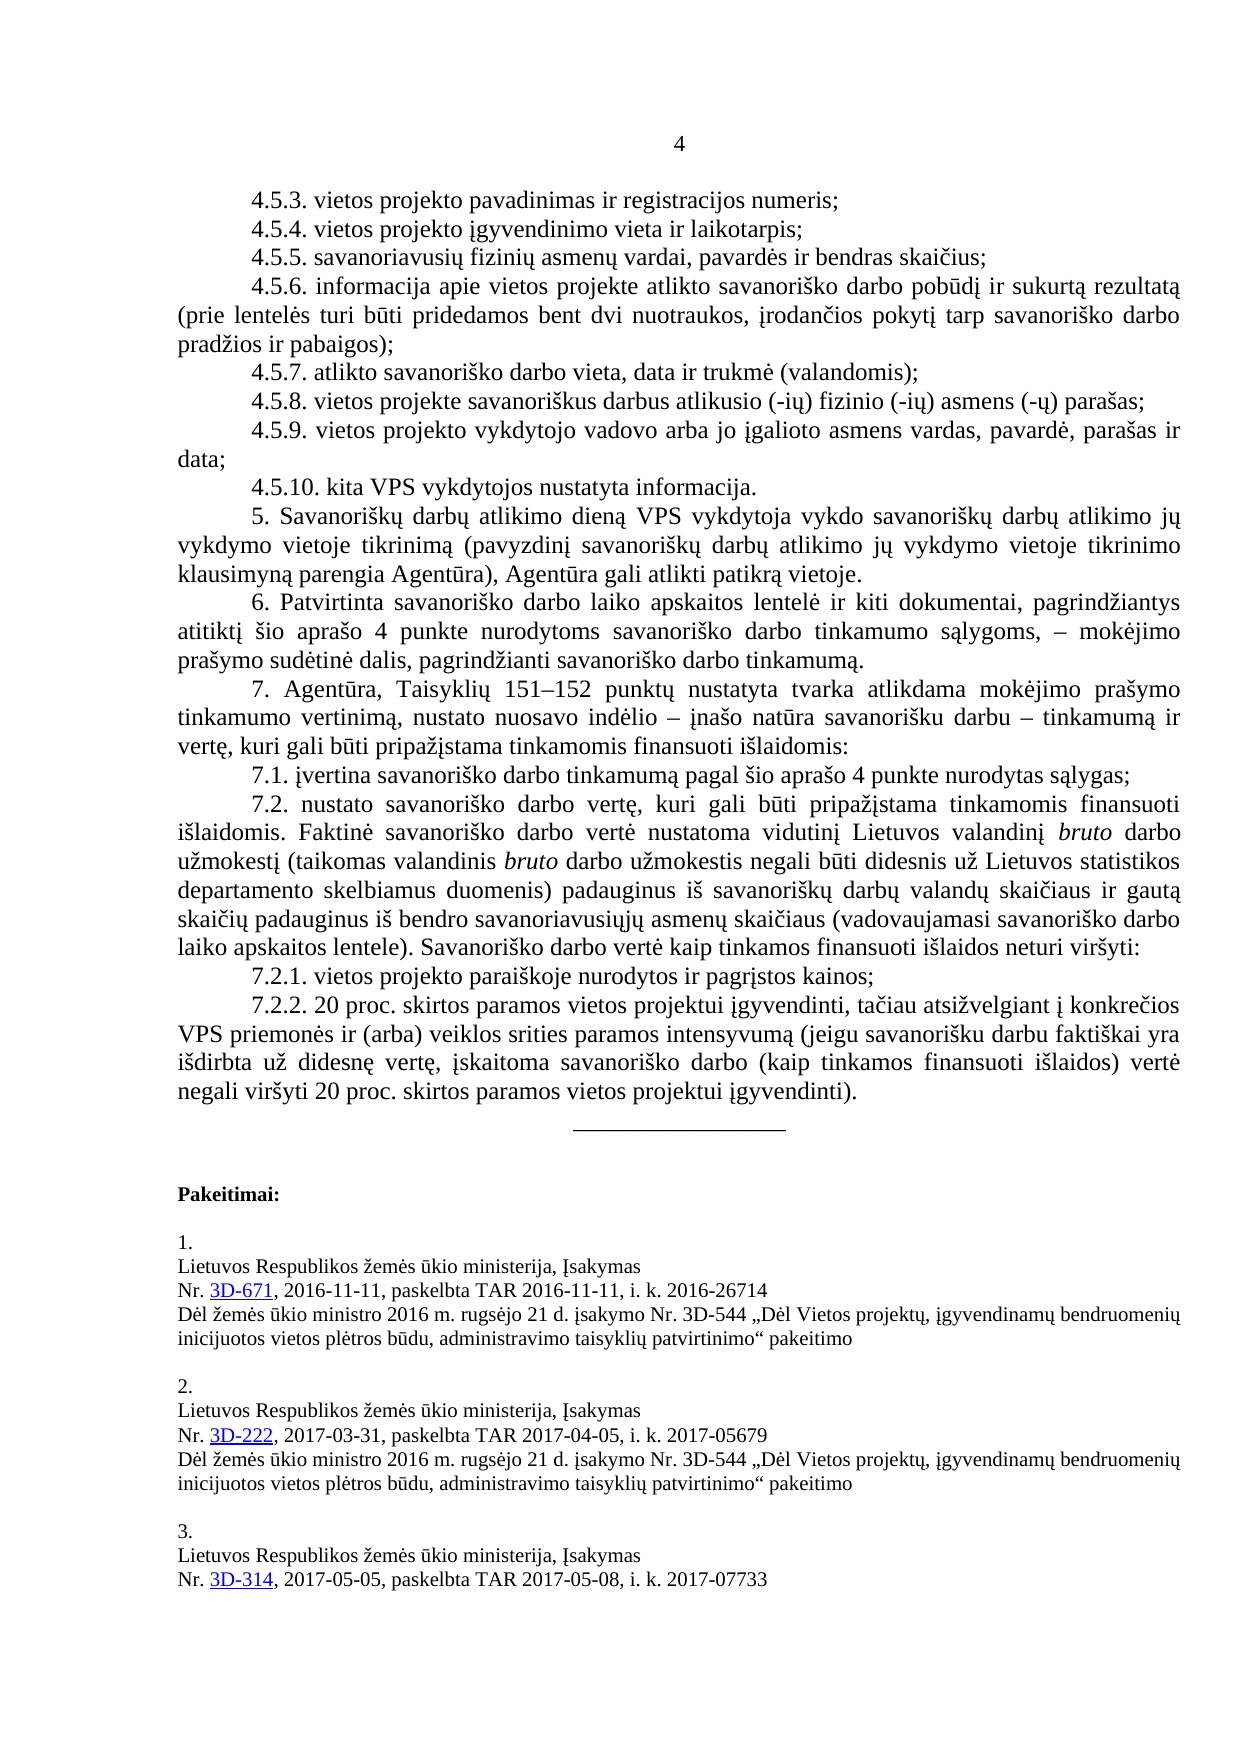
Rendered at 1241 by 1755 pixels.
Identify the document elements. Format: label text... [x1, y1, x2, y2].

text 4.5.9. vietos projekto vykdytojo vadovo arba jo įgalioto asmens vardas, pavardė, parašas ir data; [177, 415, 1181, 472]
text Lietuvos Respublikos žemės ūkio ministerija, Įsakymas [177, 1543, 1181, 1567]
text 7.2.1. vietos projekto paraiškoje nurodytos ir pagrįstos kainos; [177, 961, 1181, 990]
text 4.5.10. kita VPS vykdytojos nustatyta informacija. [177, 472, 1181, 501]
text Lietuvos Respublikos žemės ūkio ministerija, Įsakymas [177, 1398, 1181, 1422]
text 7. Agentūra, Taisyklių 151–152 punktų nustatyta tvarka atlikdama mokėjimo prašymo tinkamumo vertinimą, nustato nuosavo indėlio – įnašo natūra savanorišku darbu – tinkamumą ir vertę, kuri gali būti pripažįstama tinkamomis finansuoti išlaidomis: [177, 674, 1181, 760]
text Nr. 3D-671, 2016-11-11, paskelbta TAR 2016-11-11, i. k. 2016-26714 [177, 1278, 1181, 1302]
text 3. [177, 1519, 1181, 1543]
text 4.5.6. informacija apie vietos projekte atlikto savanoriško darbo pobūdį ir sukurtą rezultatą (prie lentelės turi būti pridedamos bent dvi nuotraukos, įrodančios pokytį tarp savanoriško darbo pradžios ir pabaigos); [177, 271, 1181, 357]
text 4.5.4. vietos projekto įgyvendinimo vieta ir laikotarpis; [177, 214, 1181, 242]
text Lietuvos Respublikos žemės ūkio ministerija, Įsakymas [177, 1254, 1181, 1278]
text 5. Savanoriškų darbų atlikimo dieną VPS vykdytoja vykdo savanoriškų darbų atlikimo jų vykdymo vietoje tikrinimą (pavyzdinį savanoriškų darbų atlikimo jų vykdymo vietoje tikrinimo klausimyną parengia Agentūra), Agentūra gali atlikti patikrą vietoje. [177, 501, 1181, 587]
text _________________ [177, 1105, 1181, 1134]
text Nr. 3D-222, 2017-03-31, paskelbta TAR 2017-04-05, i. k. 2017-05679 [177, 1422, 1181, 1447]
text Dėl žemės ūkio ministro 2016 m. rugsėjo 21 d. įsakymo Nr. 3D-544 „Dėl Vietos projektų, įgyvendinamų bendruomenių inicijuotos vietos plėtros būdu, administravimo taisyklių patvirtinimo“ pakeitimo [177, 1302, 1181, 1350]
text 7.1. įvertina savanoriško darbo tinkamumą pagal šio aprašo 4 punkte nurodytas sąlygas; [177, 760, 1181, 789]
text 7.2.2. 20 proc. skirtos paramos vietos projektui įgyvendinti, tačiau atsižvelgiant į konkrečios VPS priemonės ir (arba) veiklos srities paramos intensyvumą (jeigu savanorišku darbu faktiškai yra išdirbta už didesnę vertę, įskaitoma savanoriško darbo (kaip tinkamos finansuoti išlaidos) vertė negali viršyti 20 proc. skirtos paramos vietos projektui įgyvendinti). [177, 990, 1181, 1105]
text 7.2. nustato savanoriško darbo vertę, kuri gali būti pripažįstama tinkamomis finansuoti išlaidomis. Faktinė savanoriško darbo vertė nustatoma vidutinį Lietuvos valandinį bruto darbo užmokestį (taikomas valandinis bruto darbo užmokestis negali būti didesnis už Lietuvos statistikos departamento skelbiamus duomenis) padauginus iš savanoriškų darbų valandų skaičiaus ir gautą skaičių padauginus iš bendro savanoriavusiųjų asmenų skaičiaus (vadovaujamasi savanoriško darbo laiko apskaitos lentele). Savanoriško darbo vertė kaip tinkamos finansuoti išlaidos neturi viršyti: [177, 789, 1181, 961]
text 4.5.5. savanoriavusių fizinių asmenų vardai, pavardės ir bendras skaičius; [177, 242, 1181, 271]
text 2. [177, 1374, 1181, 1398]
text Nr. 3D-314, 2017-05-05, paskelbta TAR 2017-05-08, i. k. 2017-07733 [177, 1567, 1181, 1591]
text 4.5.3. vietos projekto pavadinimas ir registracijos numeris; [177, 185, 1181, 214]
text Pakeitimai: [177, 1182, 1181, 1206]
text Dėl žemės ūkio ministro 2016 m. rugsėjo 21 d. įsakymo Nr. 3D-544 „Dėl Vietos projektų, įgyvendinamų bendruomenių inicijuotos vietos plėtros būdu, administravimo taisyklių patvirtinimo“ pakeitimo [177, 1447, 1181, 1495]
text 4.5.8. vietos projekte savanoriškus darbus atlikusio (-ių) fizinio (-ių) asmens (-ų) parašas; [177, 386, 1181, 415]
text 4.5.7. atlikto savanoriško darbo vieta, data ir trukmė (valandomis); [177, 357, 1181, 386]
text 1. [177, 1230, 1181, 1254]
text 6. Patvirtinta savanoriško darbo laiko apskaitos lentelė ir kiti dokumentai, pagrindžiantys atitiktį šio aprašo 4 punkte nurodytoms savanoriško darbo tinkamumo sąlygoms, – mokėjimo prašymo sudėtinė dalis, pagrindžianti savanoriško darbo tinkamumą. [177, 587, 1181, 674]
